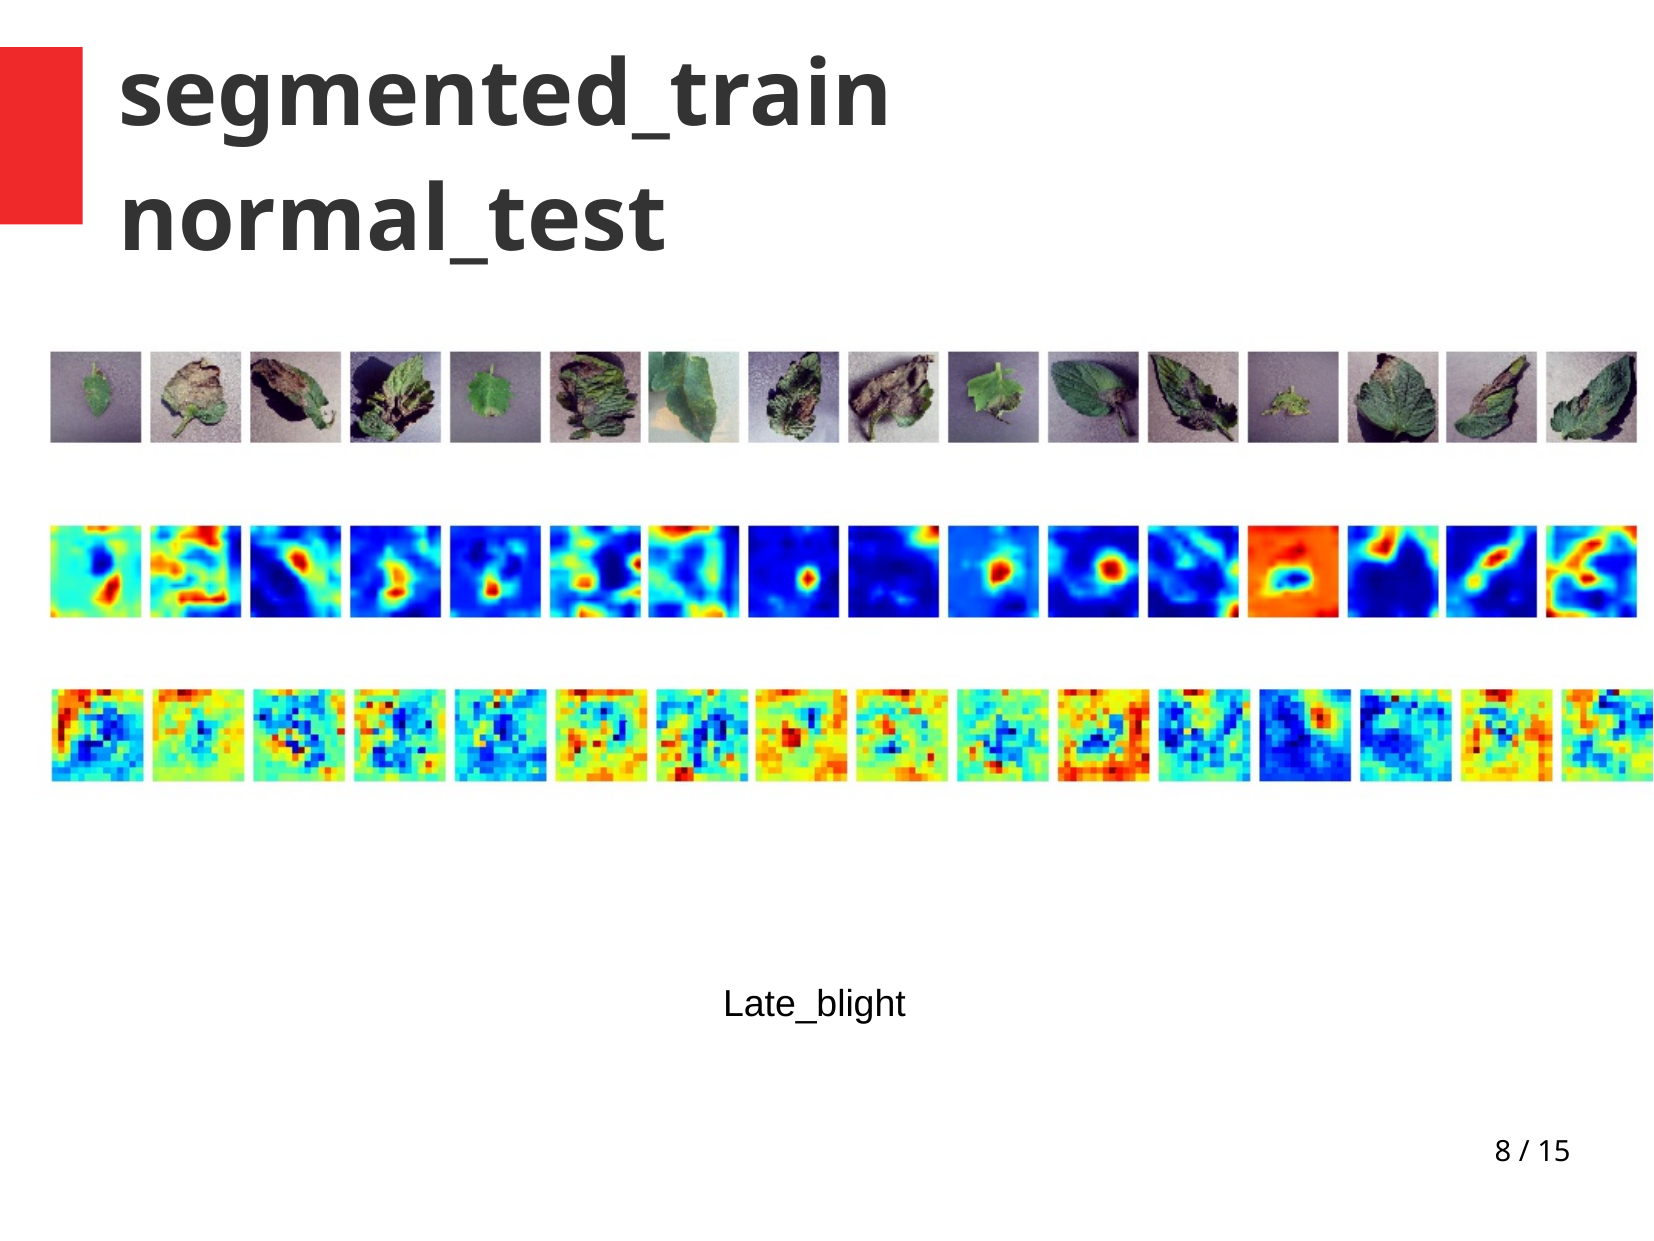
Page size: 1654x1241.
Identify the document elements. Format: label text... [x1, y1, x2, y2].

text_box Late_blight [708, 975, 921, 1032]
picture [0, 335, 1654, 481]
picture [0, 509, 1654, 655]
title segmented_train normal_test [118, 45, 1571, 260]
picture [15, 674, 1654, 820]
